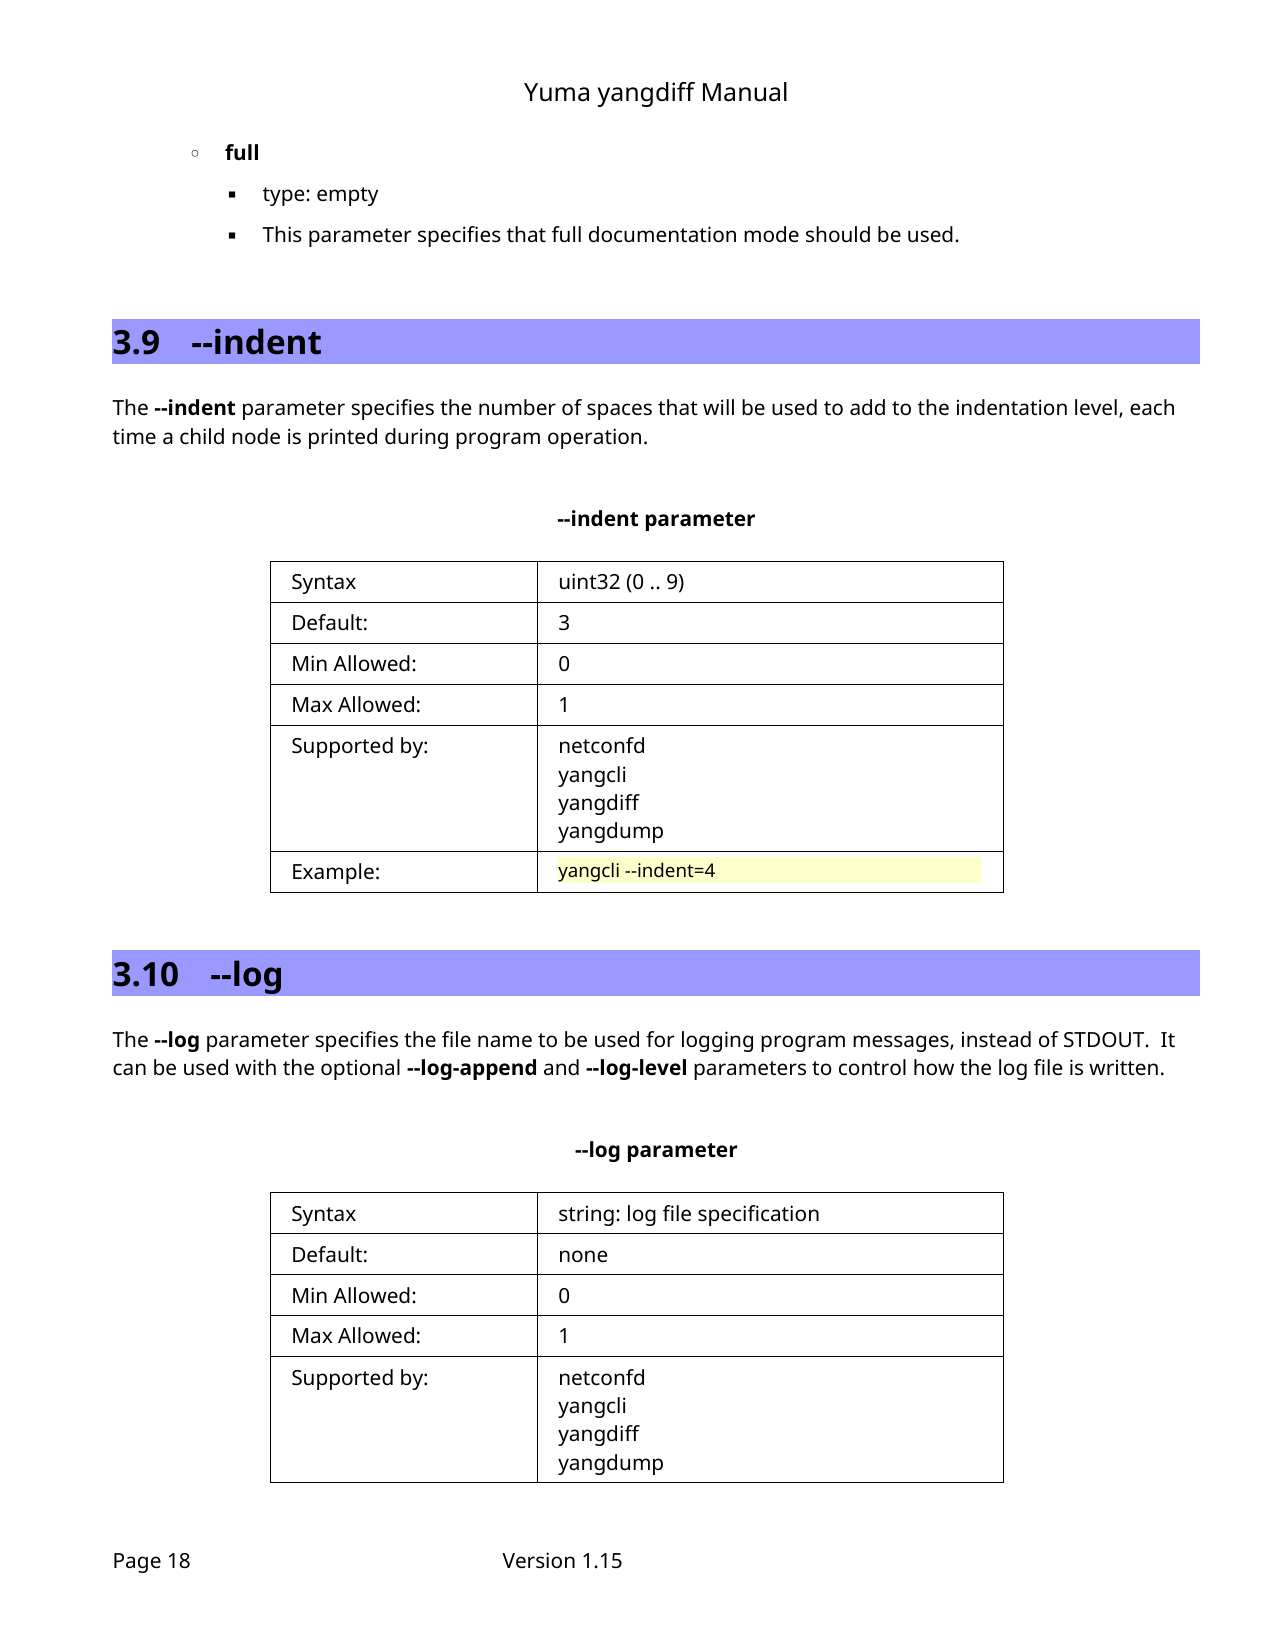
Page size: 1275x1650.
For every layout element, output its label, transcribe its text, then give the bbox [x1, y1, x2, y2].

list full [187, 138, 1200, 167]
subtitle --indent parameter [127, 504, 1185, 532]
subtitle --log parameter [127, 1135, 1185, 1164]
table_cell 0 [538, 1275, 1003, 1315]
subtitle --indent [112, 319, 1200, 364]
table_cell Example: [271, 852, 537, 892]
table_cell netconfd yangcli yangdiff yangdump [538, 726, 1003, 851]
table_cell 1 [538, 685, 1003, 724]
list type: empty [225, 179, 1200, 208]
table_cell Default: [271, 603, 537, 643]
table_header Syntax [271, 1193, 537, 1233]
text The --log parameter specifies the file name to be used for logging program messages, instead of STDOUT. It can be used with the optional --log-append and --log-level parameters to control how the log file is written. [112, 1025, 1200, 1082]
table_cell 1 [538, 1316, 1003, 1356]
table_cell none [538, 1234, 1003, 1274]
table_cell 0 [538, 644, 1003, 683]
table_cell Min Allowed: [271, 644, 537, 683]
table_cell Min Allowed: [271, 1275, 537, 1315]
text The --indent parameter specifies the number of spaces that will be used to add to the indentation level, each time a child node is printed during program operation. [112, 393, 1200, 450]
table_cell yangcli --indent=4 [538, 852, 1003, 892]
list This parameter specifies that full documentation mode should be used. [225, 220, 1200, 249]
table_header Syntax [271, 562, 537, 602]
table_cell Max Allowed: [271, 1316, 537, 1356]
table_cell Supported by: [271, 1357, 537, 1482]
table_header uint32 (0 .. 9) [538, 562, 1003, 602]
table_cell Default: [271, 1234, 537, 1274]
table_cell 3 [538, 603, 1003, 643]
table_header string: log file specification [538, 1193, 1003, 1233]
table_cell Supported by: [271, 726, 537, 851]
subtitle --log [112, 950, 1200, 996]
table_cell netconfd yangcli yangdiff yangdump [538, 1357, 1003, 1482]
table_cell Max Allowed: [271, 685, 537, 724]
